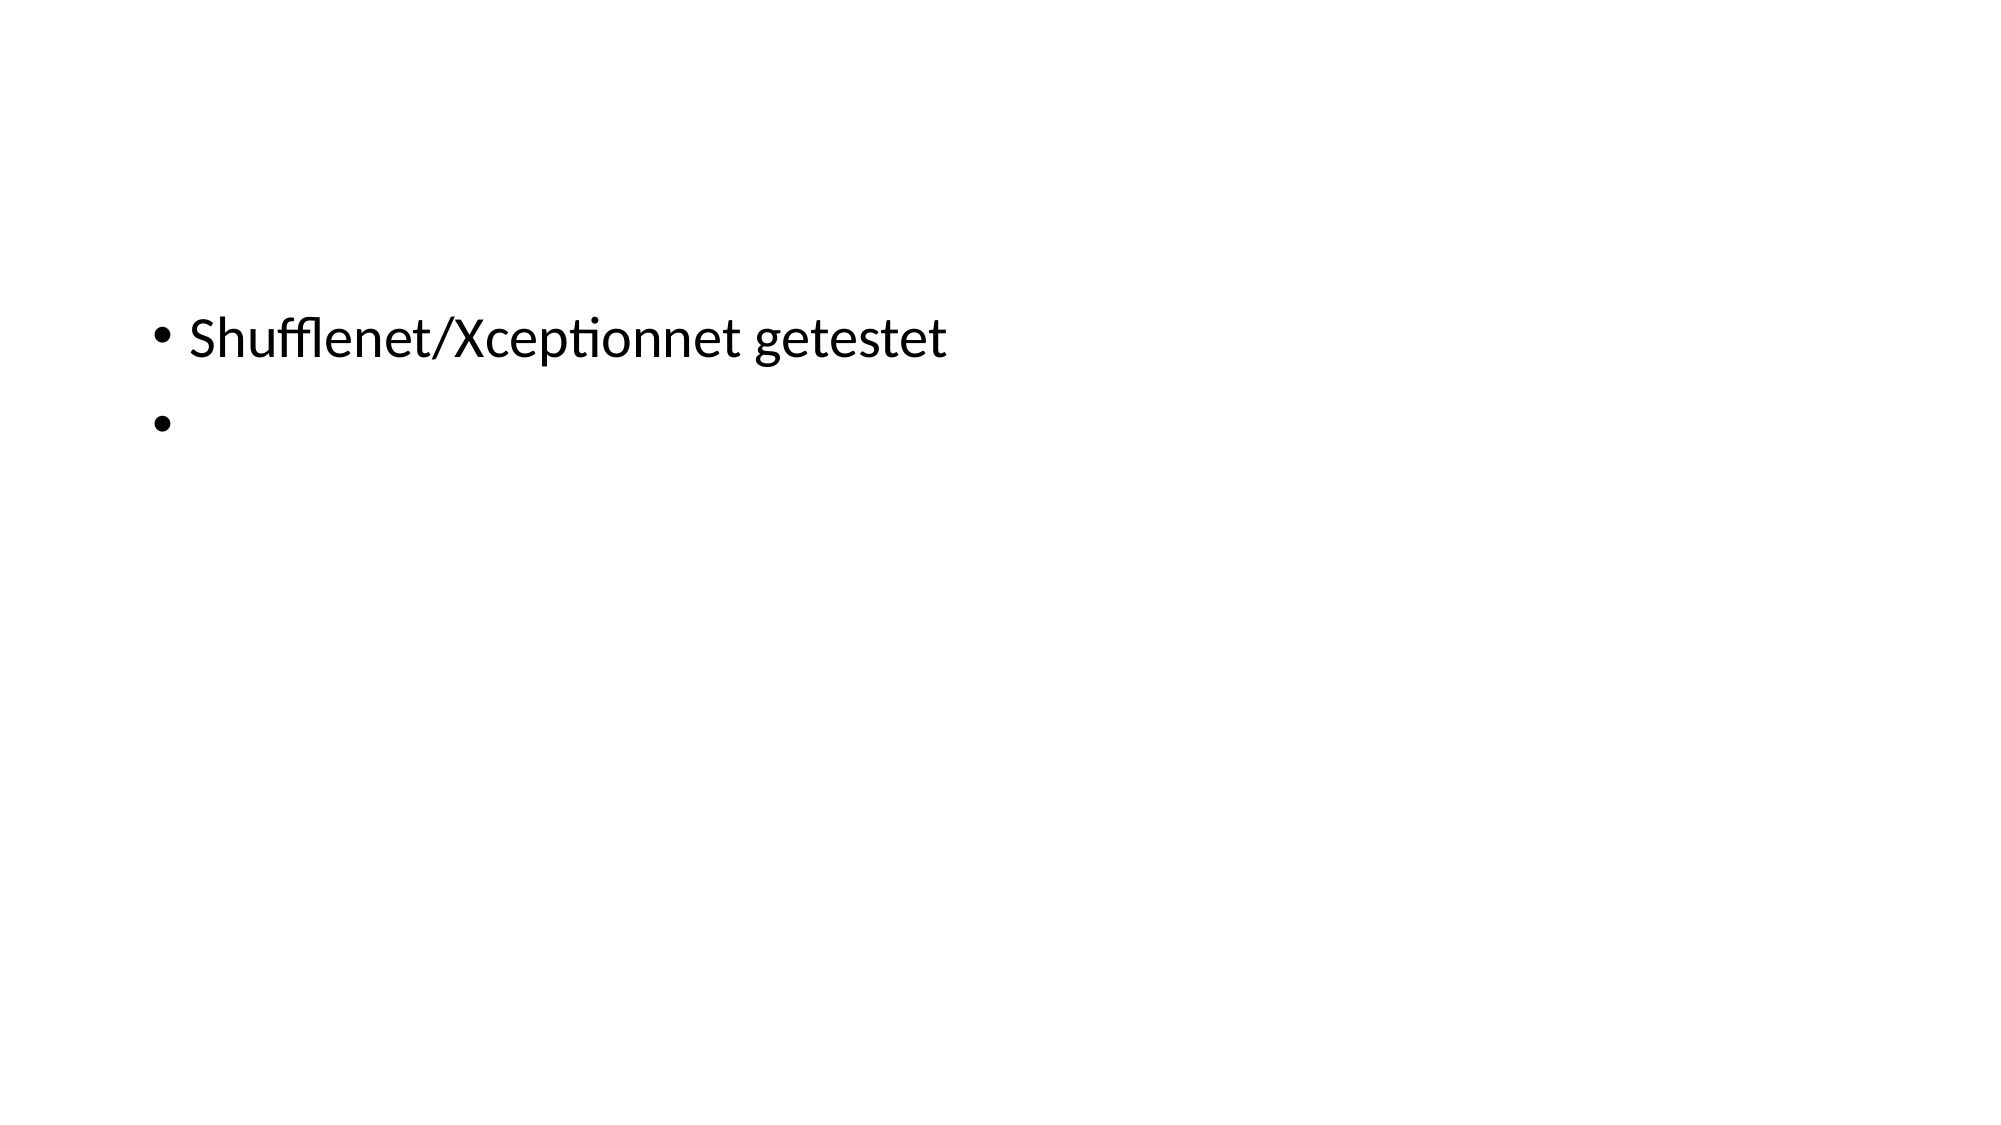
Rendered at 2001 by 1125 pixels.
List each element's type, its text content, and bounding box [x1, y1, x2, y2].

list Shufflenet/Xceptionnet getestet [137, 299, 1863, 1014]
